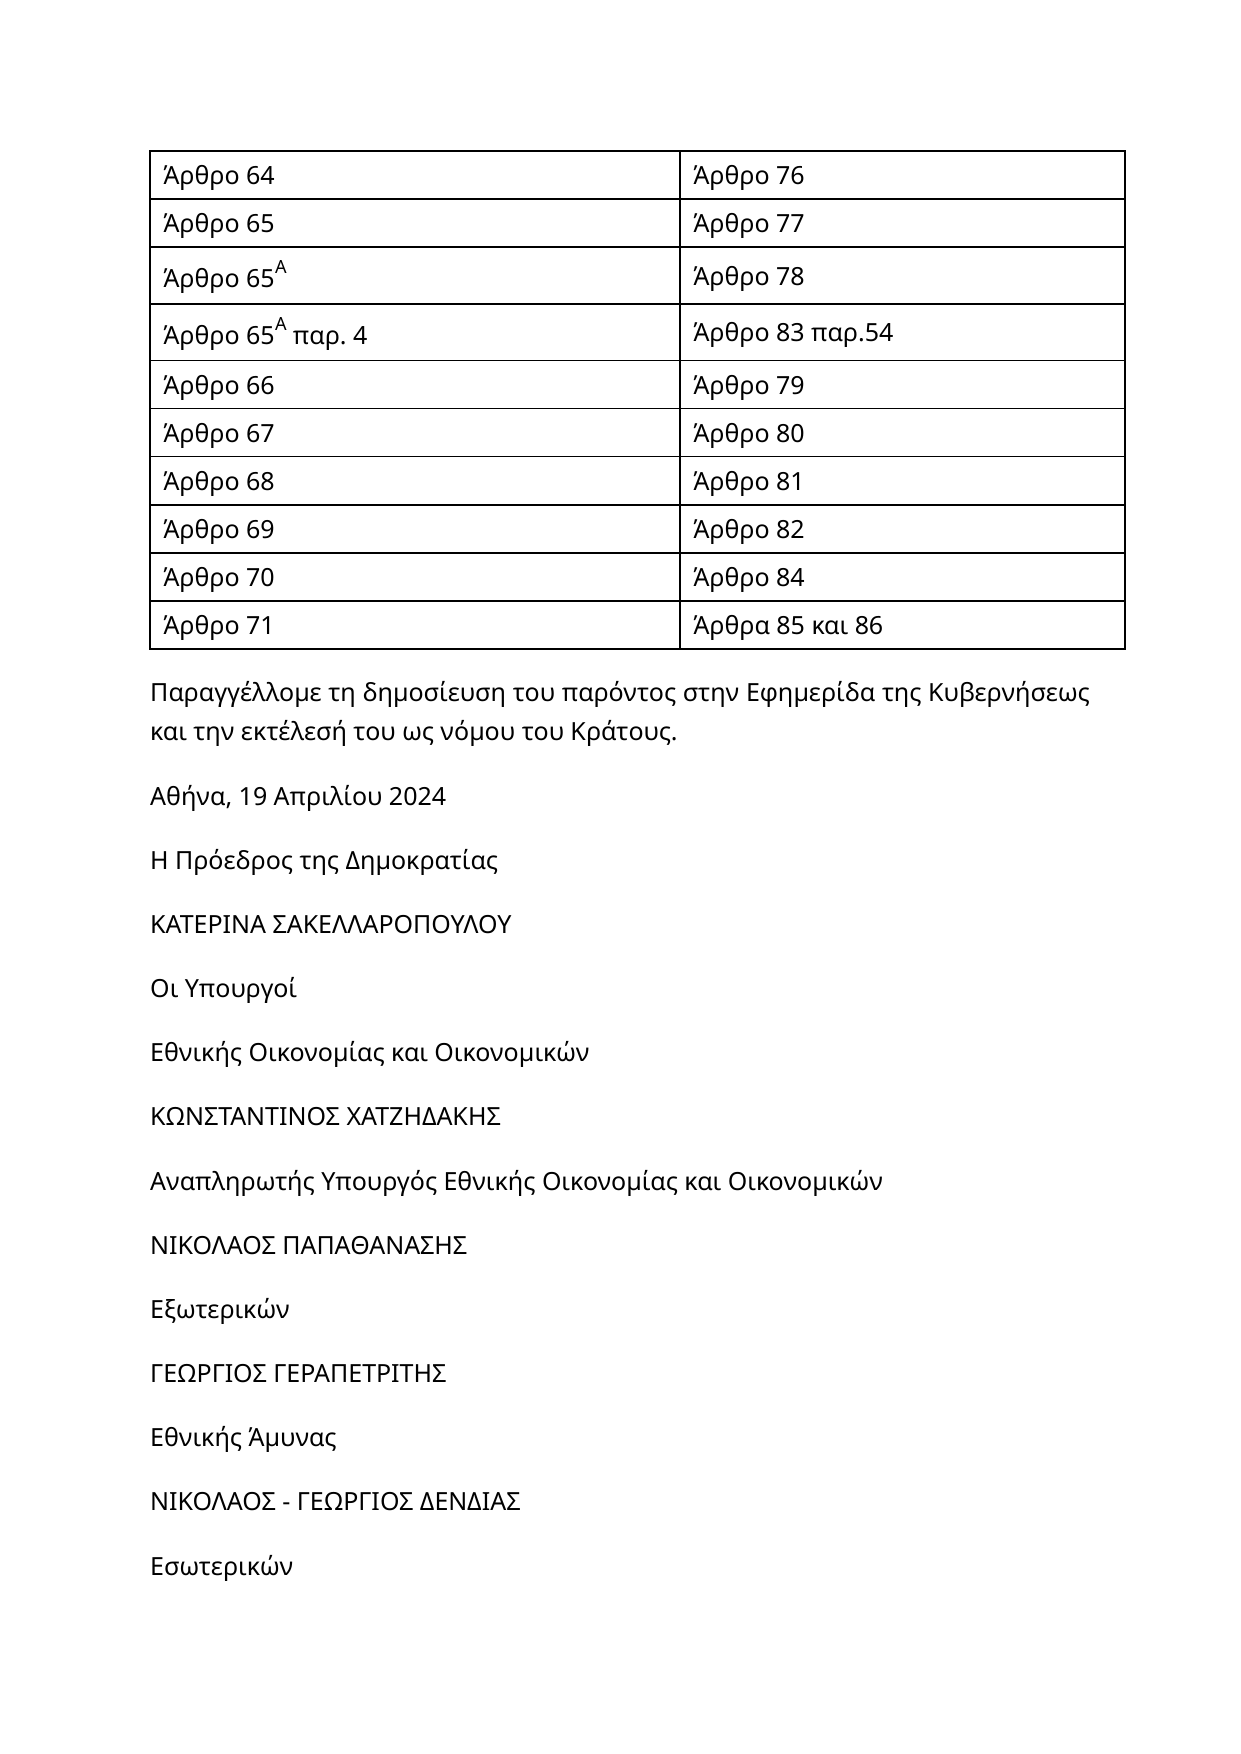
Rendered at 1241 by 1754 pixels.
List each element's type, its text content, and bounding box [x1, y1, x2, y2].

text ΝΙΚΟΛΑΟΣ ΠΑΠΑΘΑΝΑΣΗΣ [150, 1227, 1090, 1261]
table_cell Άρθρο 69 [151, 506, 679, 552]
text Εθνικής Άμυνας [150, 1420, 1090, 1454]
table_cell Άρθρα 85 και 86 [681, 602, 1124, 648]
table_cell Άρθρο 78 [681, 248, 1124, 303]
table_cell Άρθρο 82 [681, 506, 1124, 552]
text Εξωτερικών [150, 1292, 1090, 1326]
table_cell Άρθρο 67 [151, 409, 679, 456]
table_cell Άρθρο 76 [681, 152, 1124, 198]
table_cell Άρθρο 83 παρ.54 [681, 305, 1124, 359]
text ΚΑΤΕΡΙΝΑ ΣΑΚΕΛΛΑΡΟΠΟΥΛΟΥ [150, 907, 1090, 941]
table_cell Άρθρο 81 [681, 457, 1124, 504]
table_cell Άρθρο 79 [681, 361, 1124, 408]
text Εθνικής Οικονομίας και Οικονομικών [150, 1035, 1090, 1069]
table_cell Άρθρο 65Α παρ. 4 [151, 305, 679, 359]
text Η Πρόεδρος της Δημοκρατίας [150, 842, 1090, 876]
table_cell Άρθρο 77 [681, 200, 1124, 246]
text Παραγγέλλομε τη δημοσίευση του παρόντος στην Εφημερίδα της Κυβερνήσεως και την εκτέλεσή του ως νόμου του Κράτους. [150, 675, 1090, 748]
text Οι Υπουργοί [150, 971, 1090, 1005]
table_cell Άρθρο 71 [151, 602, 679, 648]
table_cell Άρθρο 65Α [151, 248, 679, 303]
text Αθήνα, 19 Απριλίου 2024 [150, 778, 1090, 812]
table_cell Άρθρο 65 [151, 200, 679, 246]
table_cell Άρθρο 68 [151, 457, 679, 504]
table_cell Άρθρο 64 [151, 152, 679, 198]
text ΝΙΚΟΛΑΟΣ - ΓΕΩΡΓΙΟΣ ΔΕΝΔΙΑΣ [150, 1484, 1090, 1518]
table_cell Άρθρο 66 [151, 361, 679, 408]
text ΚΩΝΣΤΑΝΤΙΝΟΣ ΧΑΤΖΗΔΑΚΗΣ [150, 1099, 1090, 1133]
table_cell Άρθρο 70 [151, 554, 679, 600]
text Εσωτερικών [150, 1548, 1090, 1582]
text Αναπληρωτής Υπουργός Εθνικής Οικονομίας και Οικονομικών [150, 1163, 1090, 1197]
table_cell Άρθρο 80 [681, 409, 1124, 456]
text ΓΕΩΡΓΙΟΣ ΓΕΡΑΠΕΤΡΙΤΗΣ [150, 1356, 1090, 1390]
table_cell Άρθρο 84 [681, 554, 1124, 600]
